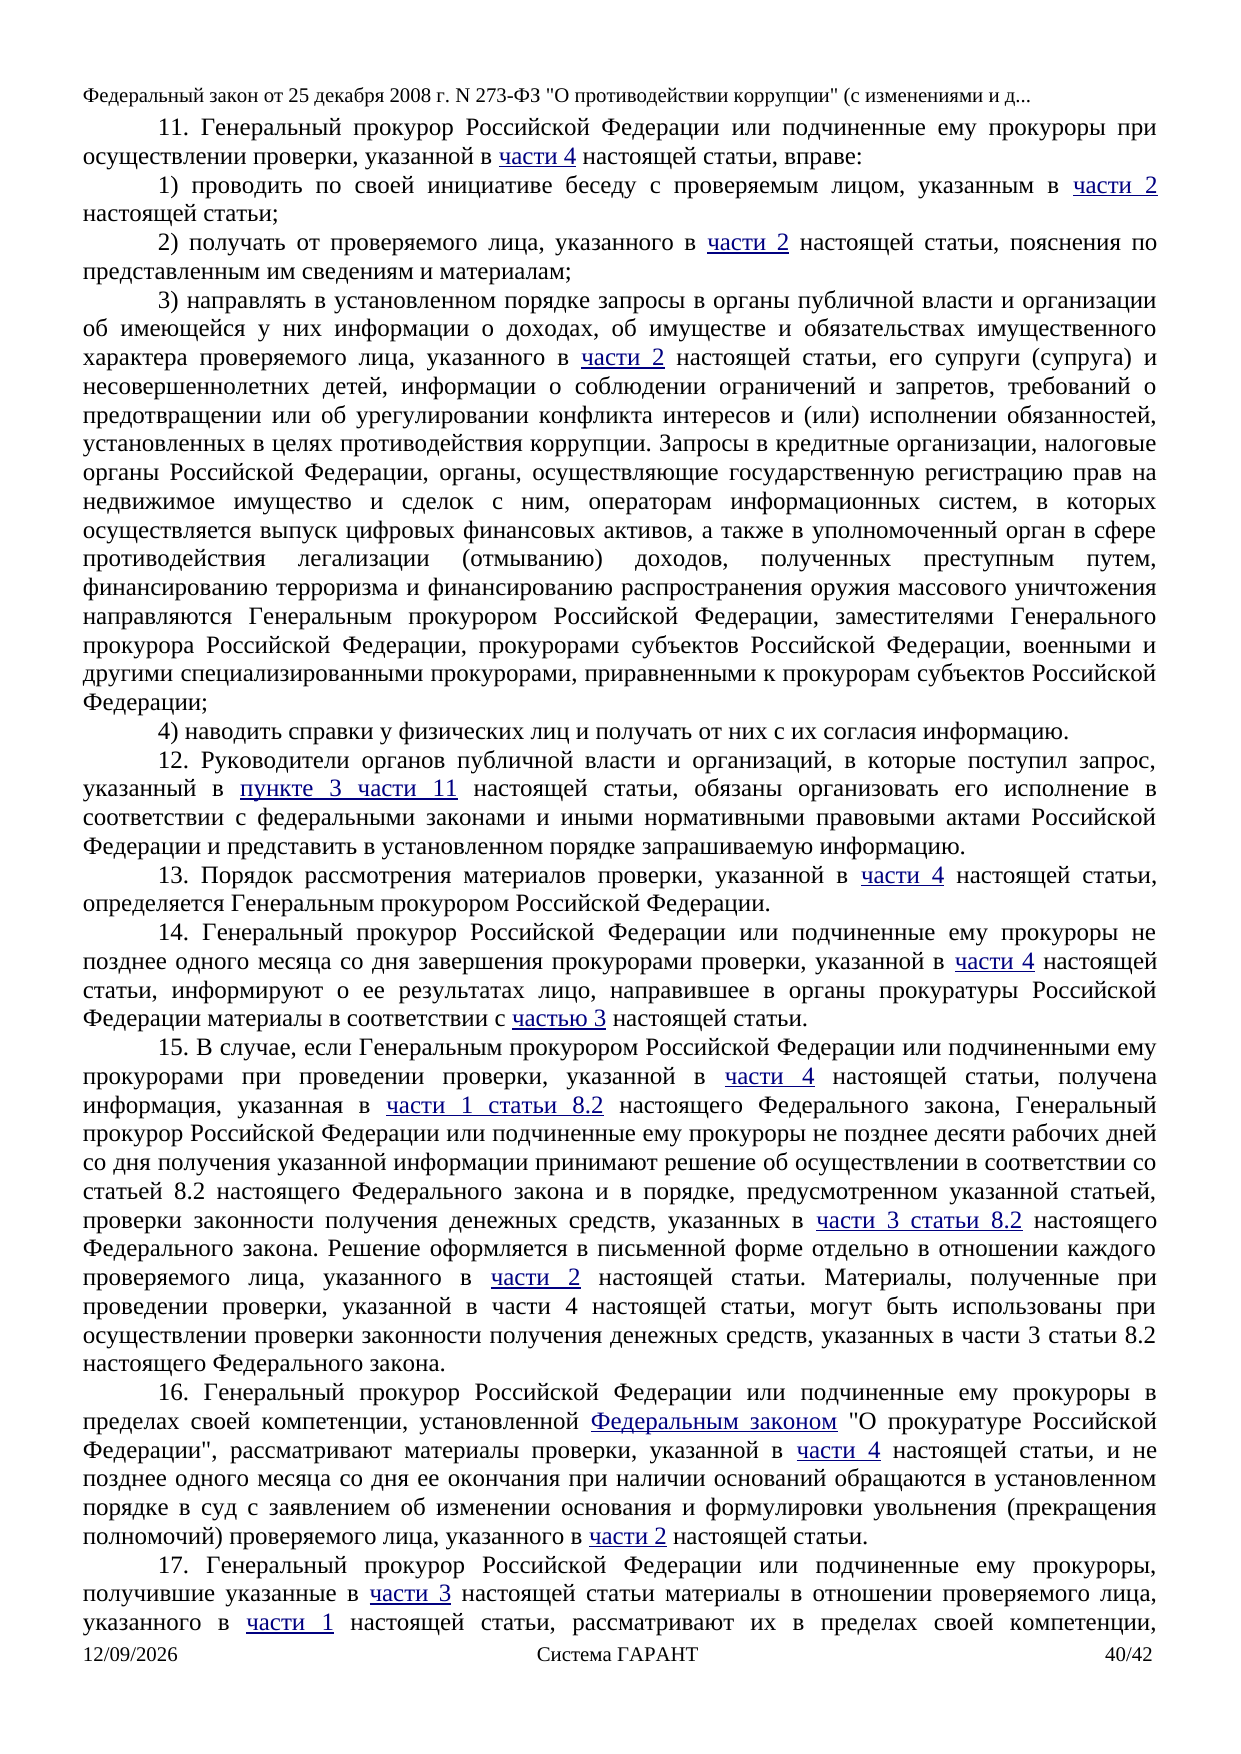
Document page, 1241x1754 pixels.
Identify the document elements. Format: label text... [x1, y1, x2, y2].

text 2) получать от проверяемого лица, указанного в части 2 настоящей статьи, пояснения по представленным им сведениям и материалам; [83, 227, 1157, 285]
text 16. Генеральный прокурор Российской Федерации или подчиненные ему прокуроры в пределах своей компетенции, установленной Федеральным законом "О прокуратуре Российской Федерации", рассматривают материалы проверки, указанной в части 4 настоящей статьи, и не позднее одного месяца со дня ее окончания при наличии оснований обращаются в установленном порядке в суд с заявлением об изменении основания и формулировки увольнения (прекращения полномочий) проверяемого лица, указанного в части 2 настоящей статьи. [83, 1377, 1157, 1550]
text 11. Генеральный прокурор Российской Федерации или подчиненные ему прокуроры при осуществлении проверки, указанной в части 4 настоящей статьи, вправе: [83, 112, 1157, 170]
text 15. В случае, если Генеральным прокурором Российской Федерации или подчиненными ему прокурорами при проведении проверки, указанной в части 4 настоящей статьи, получена информация, указанная в части 1 статьи 8.2 настоящего Федерального закона, Генеральный прокурор Российской Федерации или подчиненные ему прокуроры не позднее десяти рабочих дней со дня получения указанной информации принимают решение об осуществлении в соответствии со статьей 8.2 настоящего Федерального закона и в порядке, предусмотренном указанной статьей, проверки законности получения денежных средств, указанных в части 3 статьи 8.2 настоящего Федерального закона. Решение оформляется в письменной форме отдельно в отношении каждого проверяемого лица, указанного в части 2 настоящей статьи. Материалы, полученные при проведении проверки, указанной в части 4 настоящей статьи, могут быть использованы при осуществлении проверки законности получения денежных средств, указанных в части 3 статьи 8.2 настоящего Федерального закона. [83, 1032, 1157, 1377]
text 13. Порядок рассмотрения материалов проверки, указанной в части 4 настоящей статьи, определяется Генеральным прокурором Российской Федерации. [83, 860, 1157, 917]
text 4) наводить справки у физических лиц и получать от них с их согласия информацию. [83, 716, 1157, 745]
text 12. Руководители органов публичной власти и организаций, в которые поступил запрос, указанный в пункте 3 части 11 настоящей статьи, обязаны организовать его исполнение в соответствии с федеральными законами и иными нормативными правовыми актами Российской Федерации и представить в установленном порядке запрашиваемую информацию. [83, 745, 1157, 860]
text 3) направлять в установленном порядке запросы в органы публичной власти и организации об имеющейся у них информации о доходах, об имуществе и обязательствах имущественного характера проверяемого лица, указанного в части 2 настоящей статьи, его супруги (супруга) и несовершеннолетних детей, информации о соблюдении ограничений и запретов, требований о предотвращении или об урегулировании конфликта интересов и (или) исполнении обязанностей, установленных в целях противодействия коррупции. Запросы в кредитные организации, налоговые органы Российской Федерации, органы, осуществляющие государственную регистрацию прав на недвижимое имущество и сделок с ним, операторам информационных систем, в которых осуществляется выпуск цифровых финансовых активов, а также в уполномоченный орган в сфере противодействия легализации (отмыванию) доходов, полученных преступным путем, финансированию терроризма и финансированию распространения оружия массового уничтожения направляются Генеральным прокурором Российской Федерации, заместителями Генерального прокурора Российской Федерации, прокурорами субъектов Российской Федерации, военными и другими специализированными прокурорами, приравненными к прокурорам субъектов Российской Федерации; [83, 285, 1157, 716]
text 14. Генеральный прокурор Российской Федерации или подчиненные ему прокуроры не позднее одного месяца со дня завершения прокурорами проверки, указанной в части 4 настоящей статьи, информируют о ее результатах лицо, направившее в органы прокуратуры Российской Федерации материалы в соответствии с частью 3 настоящей статьи. [83, 917, 1157, 1032]
text 1) проводить по своей инициативе беседу с проверяемым лицом, указанным в части 2 настоящей статьи; [83, 170, 1157, 227]
text 17. Генеральный прокурор Российской Федерации или подчиненные ему прокуроры, получившие указанные в части 3 настоящей статьи материалы в отношении проверяемого лица, указанного в части 1 настоящей статьи, рассматривают их в пределах своей компетенции, [83, 1550, 1157, 1636]
